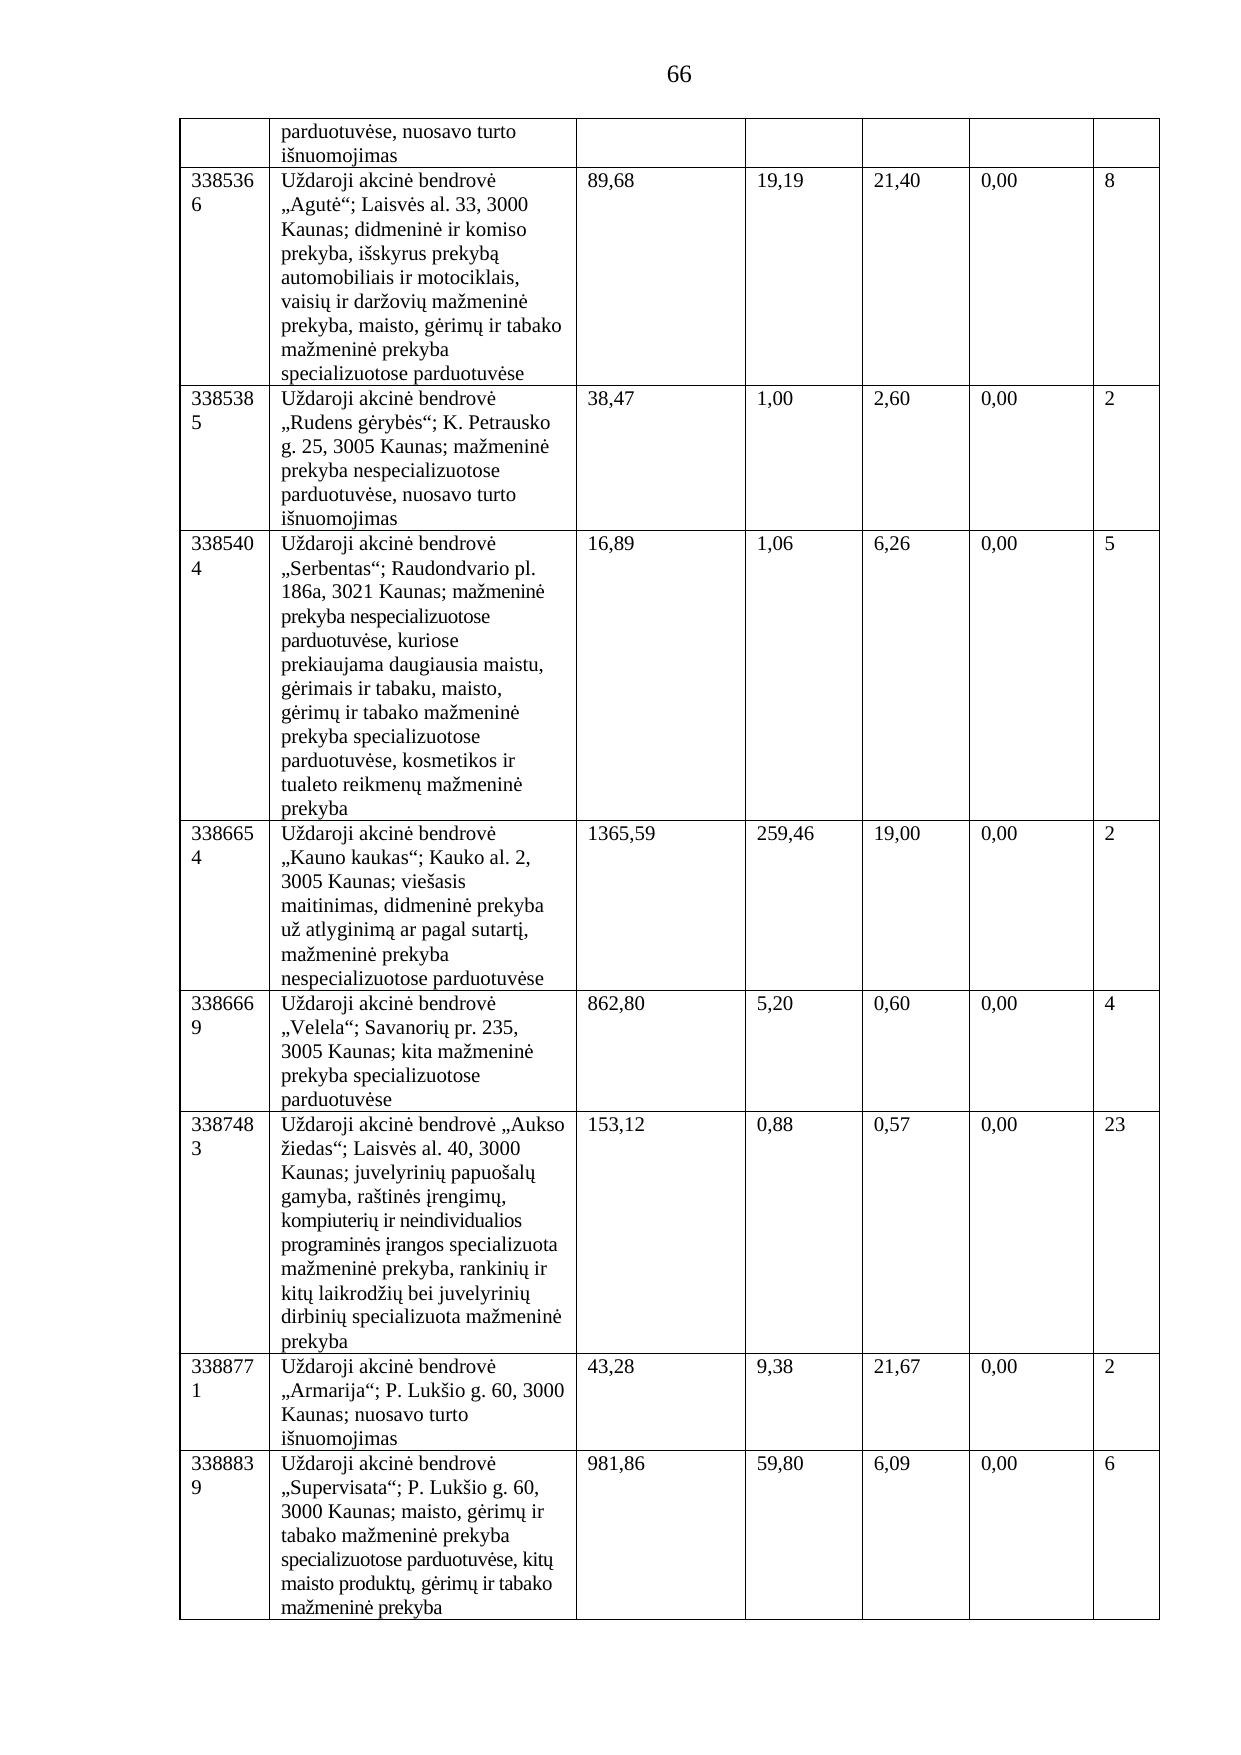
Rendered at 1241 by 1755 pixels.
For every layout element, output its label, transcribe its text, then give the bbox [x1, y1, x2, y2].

table_cell 3386654 [181, 821, 269, 989]
table_cell 1365,59 [577, 821, 745, 989]
table_cell 153,12 [577, 1112, 745, 1353]
table_cell 0,00 [970, 531, 1093, 820]
table_cell 0,00 [970, 991, 1093, 1111]
table_cell Uždaroji akcinė bendrovė „Velela“; Savanorių pr. 235, 3005 Kaunas; kita mažmeninė prekyba specializuotose parduotuvėse [270, 991, 576, 1111]
table_cell [1160, 1450, 1189, 1619]
table_cell parduotuvėse, nuosavo turto išnuomojimas [270, 119, 576, 167]
table_cell 3387483 [181, 1112, 269, 1353]
table_cell 19,00 [863, 821, 969, 989]
table_cell Uždaroji akcinė bendrovė „Aukso žiedas“; Laisvės al. 40, 3000 Kaunas; juvelyrinių papuošalų gamyba, raštinės įrengimų, kompiuterių ir neindividualios programinės įrangos specializuota mažmeninė prekyba, rankinių ir kitų laikrodžių bei juvelyrinių dirbinių specializuota mažmeninė prekyba [270, 1112, 576, 1353]
table_cell 2 [1094, 1354, 1159, 1450]
table_cell 1,00 [746, 386, 862, 530]
table_cell [1160, 990, 1189, 1111]
table_cell 1,06 [746, 531, 862, 820]
table_cell 3388771 [181, 1354, 269, 1450]
table_cell 4 [1094, 991, 1159, 1111]
table_cell [1160, 820, 1189, 989]
table_cell 5 [1094, 531, 1159, 820]
table_cell 0,00 [970, 1112, 1093, 1353]
table_cell [1160, 167, 1189, 385]
table_cell 21,67 [863, 1354, 969, 1450]
table_cell Uždaroji akcinė bendrovė „Kauno kaukas“; Kauko al. 2, 3005 Kaunas; viešasis maitinimas, didmeninė prekyba už atlyginimą ar pagal sutartį, mažmeninė prekyba nespecializuotose parduotuvėse [270, 821, 576, 989]
table_cell [1189, 385, 1198, 530]
table_cell 3385366 [181, 168, 269, 385]
table_cell 89,68 [577, 168, 745, 385]
table_cell 0,00 [970, 386, 1093, 530]
table_cell 38,47 [577, 386, 745, 530]
table_cell 3386669 [181, 991, 269, 1111]
table_cell 2 [1094, 386, 1159, 530]
table_cell 0,57 [863, 1112, 969, 1353]
table_cell 3385404 [181, 531, 269, 820]
table_cell [1160, 530, 1189, 820]
table_cell [746, 119, 862, 167]
table_cell [1189, 118, 1198, 167]
table_cell [1189, 990, 1198, 1111]
table_cell 2,60 [863, 386, 969, 530]
table_cell 0,60 [863, 991, 969, 1111]
table_cell [1189, 1353, 1198, 1450]
table_cell 5,20 [746, 991, 862, 1111]
table_cell [1160, 385, 1189, 530]
table_cell [1160, 1111, 1189, 1353]
table_cell [577, 119, 745, 167]
table_cell [1189, 1450, 1198, 1619]
table_cell [1189, 820, 1198, 989]
table_cell 9,38 [746, 1354, 862, 1450]
table_cell Uždaroji akcinė bendrovė „Serbentas“; Raudondvario pl. 186a, 3021 Kaunas; mažmeninė prekyba nespecializuotose parduotuvėse, kuriose prekiaujama daugiausia maistu, gėrimais ir tabaku, maisto, gėrimų ir tabako mažmeninė prekyba specializuotose parduotuvėse, kosmetikos ir tualeto reikmenų mažmeninė prekyba [270, 531, 576, 820]
table_cell 981,86 [577, 1451, 745, 1619]
table_cell 0,00 [970, 1354, 1093, 1450]
table_cell 0,88 [746, 1112, 862, 1353]
table_cell 59,80 [746, 1451, 862, 1619]
table_cell 23 [1094, 1112, 1159, 1353]
table_cell [970, 119, 1093, 167]
table_cell [1094, 119, 1159, 167]
table_cell 6 [1094, 1451, 1159, 1619]
table_cell 0,00 [970, 168, 1093, 385]
table_cell 21,40 [863, 168, 969, 385]
table_cell 19,19 [746, 168, 862, 385]
table_cell 6,09 [863, 1451, 969, 1619]
table_cell 8 [1094, 168, 1159, 385]
table_cell 3385385 [181, 386, 269, 530]
table_cell [1189, 167, 1198, 385]
table_cell Uždaroji akcinė bendrovė „Armarija“; P. Lukšio g. 60, 3000 Kaunas; nuosavo turto išnuomojimas [270, 1354, 576, 1450]
table_cell [1189, 530, 1198, 820]
table_cell Uždaroji akcinė bendrovė „Rudens gėrybės“; K. Petrausko g. 25, 3005 Kaunas; mažmeninė prekyba nespecializuotose parduotuvėse, nuosavo turto išnuomojimas [270, 386, 576, 530]
table_cell 259,46 [746, 821, 862, 989]
table_cell [1189, 1111, 1198, 1353]
table_cell [181, 119, 269, 167]
table_cell Uždaroji akcinė bendrovė „Agutė“; Laisvės al. 33, 3000 Kaunas; didmeninė ir komiso prekyba, išskyrus prekybą automobiliais ir motociklais, vaisių ir daržovių mažmeninė prekyba, maisto, gėrimų ir tabako mažmeninė prekyba specializuotose parduotuvėse [270, 168, 576, 385]
table_cell 862,80 [577, 991, 745, 1111]
table_cell Uždaroji akcinė bendrovė „Supervisata“; P. Lukšio g. 60, 3000 Kaunas; maisto, gėrimų ir tabako mažmeninė prekyba specializuotose parduotuvėse, kitų maisto produktų, gėrimų ir tabako mažmeninė prekyba [270, 1451, 576, 1619]
table_cell [1160, 1353, 1189, 1450]
table_cell 0,00 [970, 1451, 1093, 1619]
table_cell 0,00 [970, 821, 1093, 989]
table_cell 6,26 [863, 531, 969, 820]
table_cell 2 [1094, 821, 1159, 989]
table_cell 43,28 [577, 1354, 745, 1450]
table_cell 3388839 [181, 1451, 269, 1619]
table_cell 16,89 [577, 531, 745, 820]
table_cell [1160, 118, 1189, 167]
table_cell [863, 119, 969, 167]
